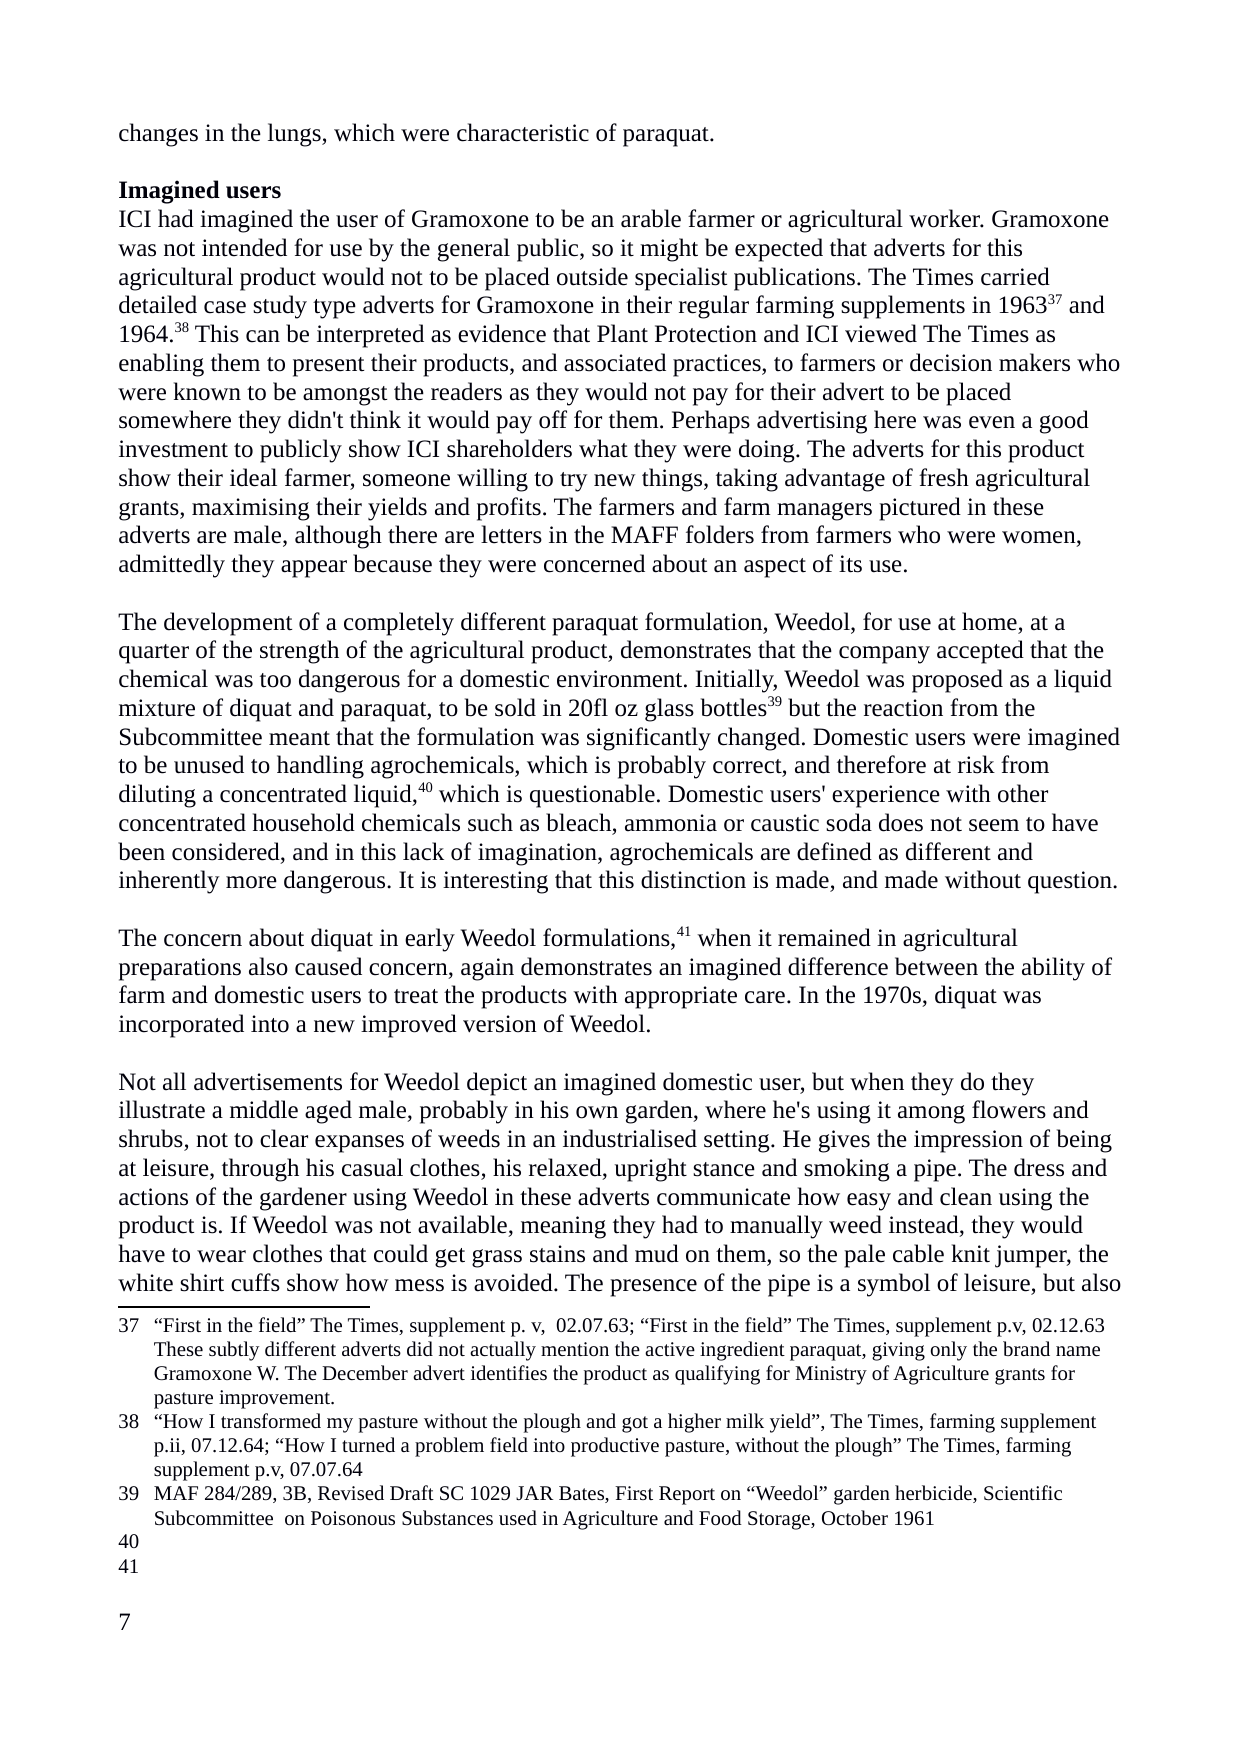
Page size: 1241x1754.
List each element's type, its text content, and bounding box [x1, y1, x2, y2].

text Imagined users [118, 176, 1122, 204]
text “How I transformed my pasture without the plough and got a higher milk yield”, The Times, farming supplement p.ii, 07.12.64; “How I turned a problem field into productive pasture, without the plough” The Times, farming supplement p.v, 07.07.64 [118, 1409, 1122, 1481]
text The concern about diquat in early Weedol formulations, when it remained in agricultural preparations also caused concern, again demonstrates an imagined difference between the ability of farm and domestic users to treat the products with appropriate care. In the 1970s, diquat was incorporated into a new improved version of Weedol. [118, 923, 1122, 1038]
text changes in the lungs, which were characteristic of paraquat. [118, 118, 1122, 147]
text “First in the field” The Times, supplement p. v, 02.07.63; “First in the field” The Times, supplement p.v, 02.12.63 These subtly different adverts did not actually mention the active ingredient paraquat, giving only the brand name Gramoxone W. The December advert identifies the product as qualifying for Ministry of Agriculture grants for pasture improvement. [118, 1313, 1122, 1409]
text Not all advertisements for Weedol depict an imagined domestic user, but when they do they illustrate a middle aged male, probably in his own garden, where he's using it among flowers and shrubs, not to clear expanses of weeds in an industrialised setting. He gives the impression of being at leisure, through his casual clothes, his relaxed, upright stance and smoking a pipe. The dress and actions of the gardener using Weedol in these adverts communicate how easy and clean using the product is. If Weedol was not available, meaning they had to manually weed instead, they would have to wear clothes that could get grass stains and mud on them, so the pale cable knit jumper, the white shirt cuffs show how mess is avoided. The presence of the pipe is a symbol of leisure, but also [118, 1067, 1122, 1297]
text The development of a completely different paraquat formulation, Weedol, for use at home, at a quarter of the strength of the agricultural product, demonstrates that the company accepted that the chemical was too dangerous for a domestic environment. Initially, Weedol was proposed as a liquid mixture of diquat and paraquat, to be sold in 20fl oz glass bottles but the reaction from the Subcommittee meant that the formulation was significantly changed. Domestic users were imagined to be unused to handling agrochemicals, which is probably correct, and therefore at risk from diluting a concentrated liquid, which is questionable. Domestic users' experience with other concentrated household chemicals such as bleach, ammonia or caustic soda does not seem to have been considered, and in this lack of imagination, agrochemicals are defined as different and inherently more dangerous. It is interesting that this distinction is made, and made without question. [118, 607, 1122, 894]
text MAF 284/289, 3B, Revised Draft SC 1029 JAR Bates, First Report on “Weedol” garden herbicide, Scientific Subcommittee on Poisonous Substances used in Agriculture and Food Storage, October 1961 [118, 1481, 1122, 1529]
text ICI had imagined the user of Gramoxone to be an arable farmer or agricultural worker. Gramoxone was not intended for use by the general public, so it might be expected that adverts for this agricultural product would not to be placed outside specialist publications. The Times carried detailed case study type adverts for Gramoxone in their regular farming supplements in 1963 and 1964. This can be interpreted as evidence that Plant Protection and ICI viewed The Times as enabling them to present their products, and associated practices, to farmers or decision makers who were known to be amongst the readers as they would not pay for their advert to be placed somewhere they didn't think it would pay off for them. Perhaps advertising here was even a good investment to publicly show ICI shareholders what they were doing. The adverts for this product show their ideal farmer, someone willing to try new things, taking advantage of fresh agricultural grants, maximising their yields and profits. The farmers and farm managers pictured in these adverts are male, although there are letters in the MAFF folders from farmers who were women, admittedly they appear because they were concerned about an aspect of its use. [118, 204, 1122, 578]
